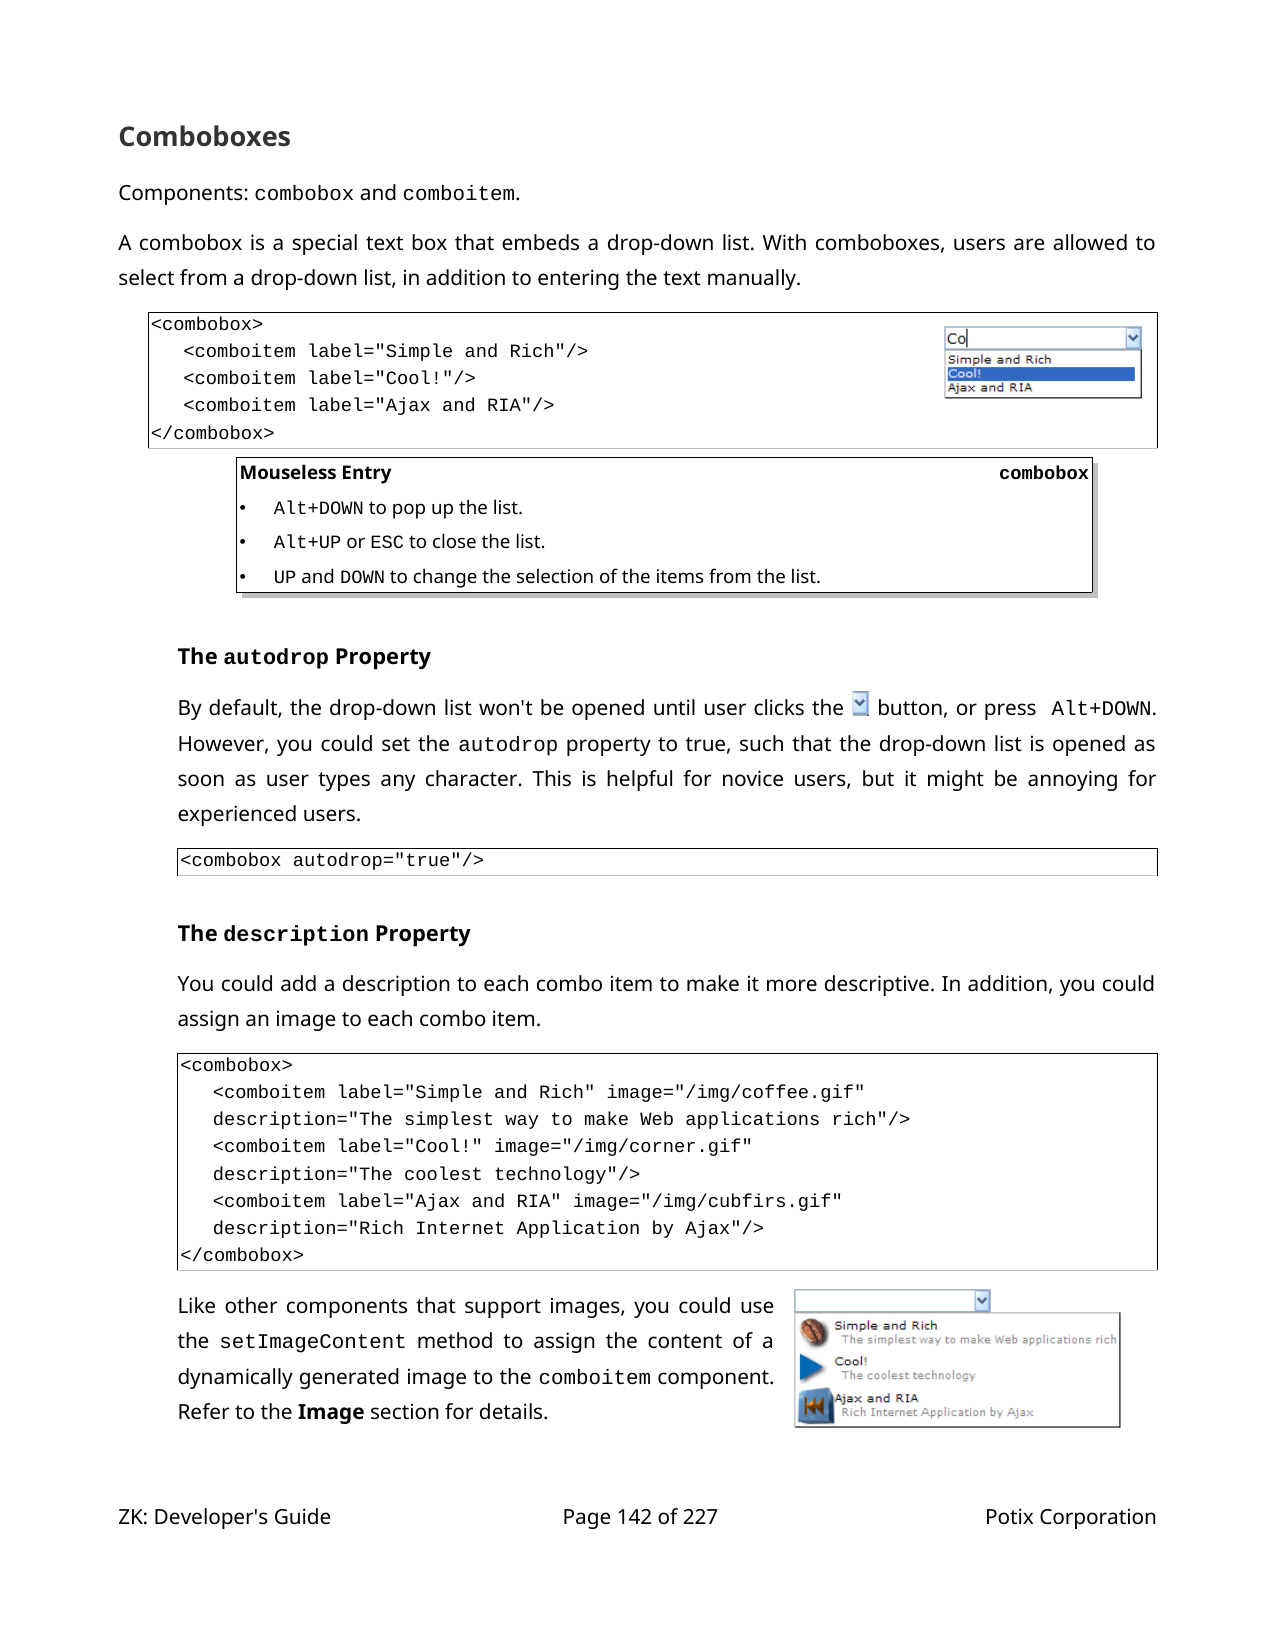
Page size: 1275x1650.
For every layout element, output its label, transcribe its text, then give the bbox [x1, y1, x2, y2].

text <comboitem label="Ajax and RIA" image="/img/cubfirs.gif" [178, 1189, 1157, 1213]
text Mouseless Entry combobox [237, 458, 1092, 485]
text </combobox> [149, 421, 1157, 448]
text </combobox> [178, 1243, 1157, 1270]
subtitle Comboboxes [118, 118, 1157, 155]
text By default, the drop-down list won't be opened until user clicks the button, or press Alt+DOWN. However, you could set the autodrop property to true, such that the drop-down list is opened as soon as user types any character. This is helpful for novice users, but it might be annoying for experienced users. [177, 691, 1157, 828]
text You could add a description to each combo item to make it more descriptive. In addition, you could assign an image to each combo item. [177, 969, 1157, 1032]
text description="The coolest technology"/> [178, 1162, 1157, 1186]
text Like other components that support images, you could use the setImageContent method to assign the content of a dynamically generated image to the comboitem component. Refer to the Image section for details. [177, 1291, 792, 1426]
text description="Rich Internet Application by Ajax"/> [178, 1216, 1157, 1240]
list UP and DOWN to change the selection of the items from the list. [237, 560, 1092, 592]
text A combobox is a special text box that embeds a drop-down list. With comboboxes, users are allowed to select from a drop-down list, in addition to entering the text manually. [118, 228, 1157, 291]
subtitle The description Property [177, 918, 1157, 948]
text <comboitem label="Simple and Rich" image="/img/coffee.gif" [178, 1080, 1157, 1104]
text <comboitem label="Cool!" image="/img/corner.gif" [178, 1134, 1157, 1159]
picture [941, 323, 1150, 402]
text description="The simplest way to make Web applications rich"/> [178, 1107, 1157, 1131]
text Components: combobox and comboitem. [118, 178, 1157, 207]
picture [792, 1287, 1123, 1430]
subtitle The autodrop Property [177, 641, 1157, 671]
text <combobox> [178, 1054, 1157, 1077]
text <comboitem label="Ajax and RIA"/> [149, 393, 1157, 418]
text [1123, 1291, 1157, 1426]
text <combobox> [149, 313, 1157, 336]
list Alt+UP or ESC to close the list. [237, 526, 1092, 554]
text <comboitem label="Cool!"/> [149, 366, 941, 390]
text <combobox autodrop="true"/> [178, 849, 1157, 875]
picture [852, 691, 870, 716]
text <comboitem label="Simple and Rich"/> [149, 339, 941, 363]
list Alt+DOWN to pop up the list. [237, 491, 1092, 520]
